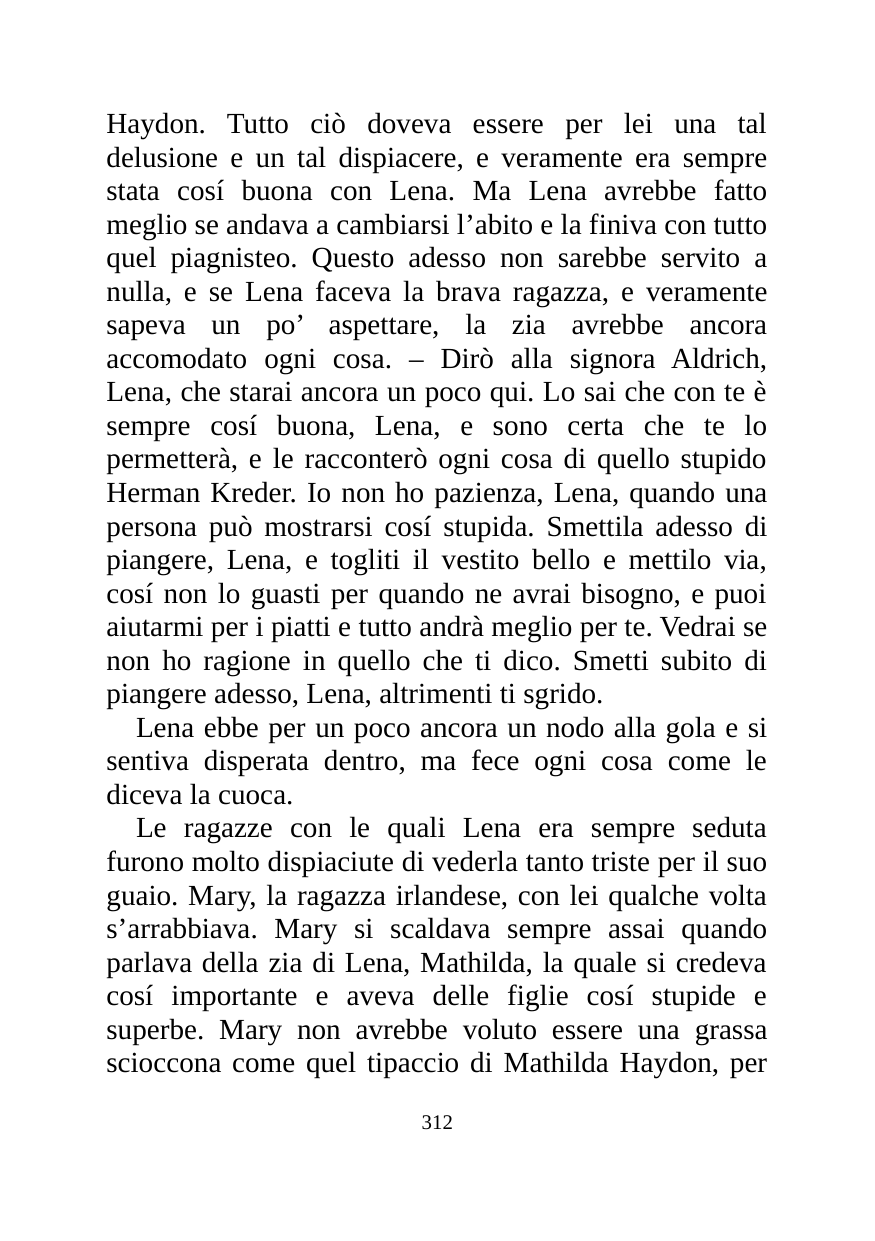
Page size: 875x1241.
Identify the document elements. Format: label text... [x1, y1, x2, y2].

text Le ragazze con le quali Lena era sempre seduta furono molto dispiaciute di vederla tanto triste per il suo guaio. Mary, la ragazza irlandese, con lei qualche volta s’arrabbiava. Mary si scaldava sempre assai quando parlava della zia di Lena, Mathilda, la quale si credeva cosí importante e aveva delle figlie cosí stupide e superbe. Mary non avrebbe voluto essere una grassa scioccona come quel tipaccio di Mathilda Haydon, per [106, 811, 768, 1079]
text Lena ebbe per un poco ancora un nodo alla gola e si sentiva disperata dentro, ma fece ogni cosa come le diceva la cuoca. [106, 710, 768, 811]
text Haydon. Tutto ciò doveva essere per lei una tal delusione e un tal dispiacere, e veramente era sempre stata cosí buona con Lena. Ma Lena avrebbe fatto meglio se andava a cambiarsi l’abito e la finiva con tutto quel piagnisteo. Questo adesso non sarebbe servito a nulla, e se Lena faceva la brava ragazza, e veramente sapeva un po’ aspettare, la zia avrebbe ancora accomodato ogni cosa. – Dirò alla signora Aldrich, Lena, che starai ancora un poco qui. Lo sai che con te è sempre cosí buona, Lena, e sono certa che te lo permetterà, e le racconterò ogni cosa di quello stupido Herman Kreder. Io non ho pazienza, Lena, quando una persona può mostrarsi cosí stupida. Smettila adesso di piangere, Lena, e togliti il vestito bello e mettilo via, cosí non lo guasti per quando ne avrai bisogno, e puoi aiutarmi per i piatti e tutto andrà meglio per te. Vedrai se non ho ragione in quello che ti dico. Smetti subito di piangere adesso, Lena, altrimenti ti sgrido. [106, 106, 768, 710]
